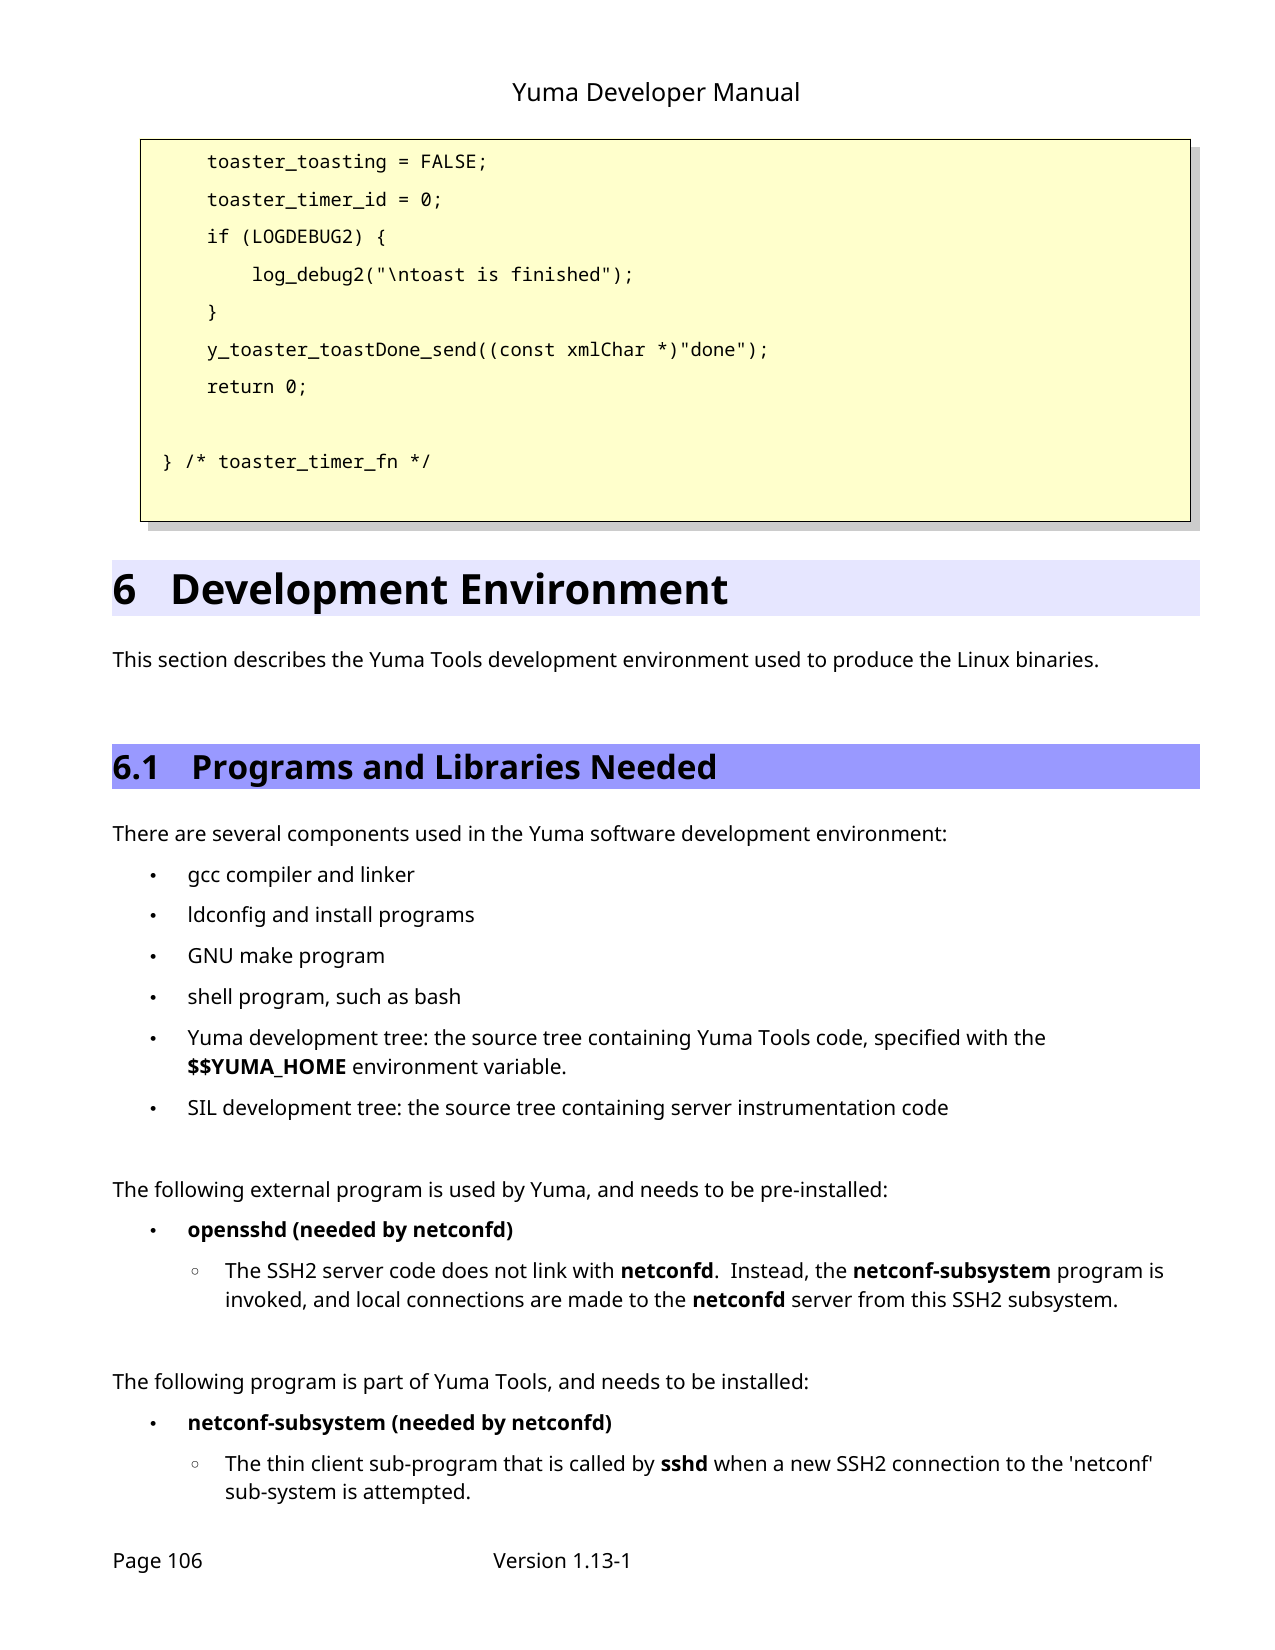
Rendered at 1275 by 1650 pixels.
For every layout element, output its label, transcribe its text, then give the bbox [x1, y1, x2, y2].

text log_debug2("\ntoast is finished"); [141, 251, 1190, 287]
text There are several components used in the Yuma software development environment: [112, 819, 1200, 847]
text return 0; [141, 363, 1190, 399]
list GNU make program [150, 942, 1200, 970]
subtitle Programs and Libraries Needed [112, 744, 1200, 789]
list shell program, such as bash [150, 982, 1200, 1011]
list netconf-subsystem (needed by netconfd) [150, 1408, 1200, 1436]
text toaster_timer_id = 0; [141, 176, 1190, 212]
text } [141, 288, 1190, 324]
text toaster_toasting = FALSE; [141, 140, 1190, 174]
text The following program is part of Yuma Tools, and needs to be installed: [112, 1367, 1200, 1395]
list opensshd (needed by netconfd) [150, 1216, 1200, 1244]
list Yuma development tree: the source tree containing Yuma Tools code, specified with the $$YUMA_HOME environment variable. [150, 1023, 1200, 1080]
text This section describes the Yuma Tools development environment used to produce the Linux binaries. [112, 646, 1200, 674]
list The SSH2 server code does not link with netconfd. Instead, the netconf-subsystem program is invoked, and local connections are made to the netconfd server from this SSH2 subsystem. [187, 1257, 1200, 1313]
list SIL development tree: the source tree containing server instrumentation code [150, 1093, 1200, 1121]
subtitle Development Environment [112, 560, 1200, 616]
text The following external program is used by Yuma, and needs to be pre-installed: [112, 1175, 1200, 1203]
list The thin client sub-program that is called by sshd when a new SSH2 connection to the 'netconf' sub-system is attempted. [187, 1449, 1200, 1506]
list gcc compiler and linker [150, 860, 1200, 888]
text y_toaster_toastDone_send((const xmlChar *)"done"); [141, 326, 1190, 362]
text } /* toaster_timer_fn */ [141, 438, 1190, 474]
text if (LOGDEBUG2) { [141, 213, 1190, 249]
list ldconfig and install programs [150, 901, 1200, 929]
